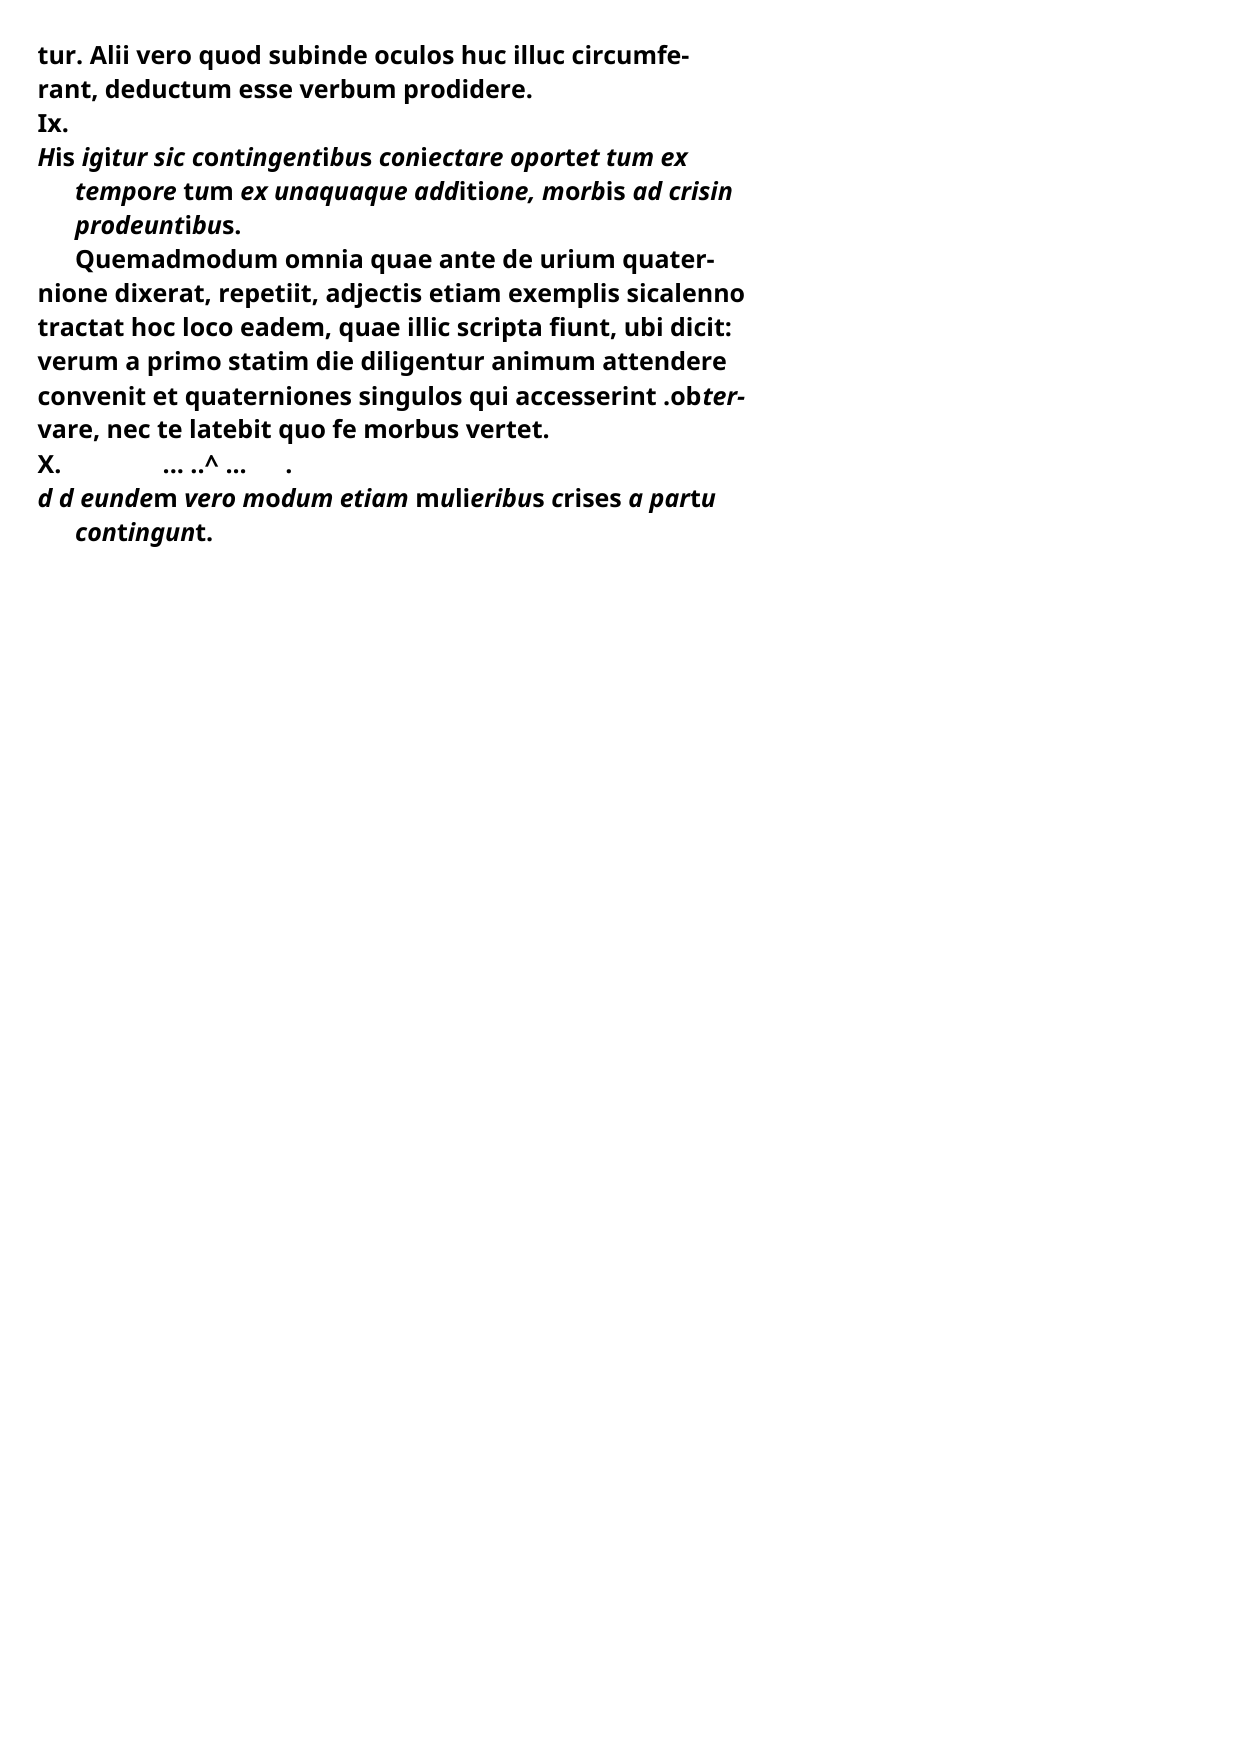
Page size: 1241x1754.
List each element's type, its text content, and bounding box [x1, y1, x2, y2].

text Quemadmodum omnia quae ante de urium quater- nione dixerat, repetiit, adjectis etiam exemplis sicalenno tractat hoc loco eadem, quae illic scripta fiunt, ubi dicit: verum a primo statim die diligentur animum attendere convenit et quaterniones singulos qui accesserint .obter- vare, nec te latebit quo fe morbus vertet. [37, 242, 1203, 446]
text X. ... ..^ ... . [37, 446, 1203, 480]
text His igitur sic contingentibus coniectare oportet tum ex tempore tum ex unaquaque additione, morbis ad crisin prodeuntibus. [37, 140, 1203, 242]
text Ix. [37, 106, 1203, 140]
text d d eundem vero modum etiam mulieribus crises a partu contingunt. [37, 480, 1203, 548]
text tur. Alii vero quod subinde oculos huc illuc circumfe- rant, deductum esse verbum prodidere. [37, 37, 1203, 106]
